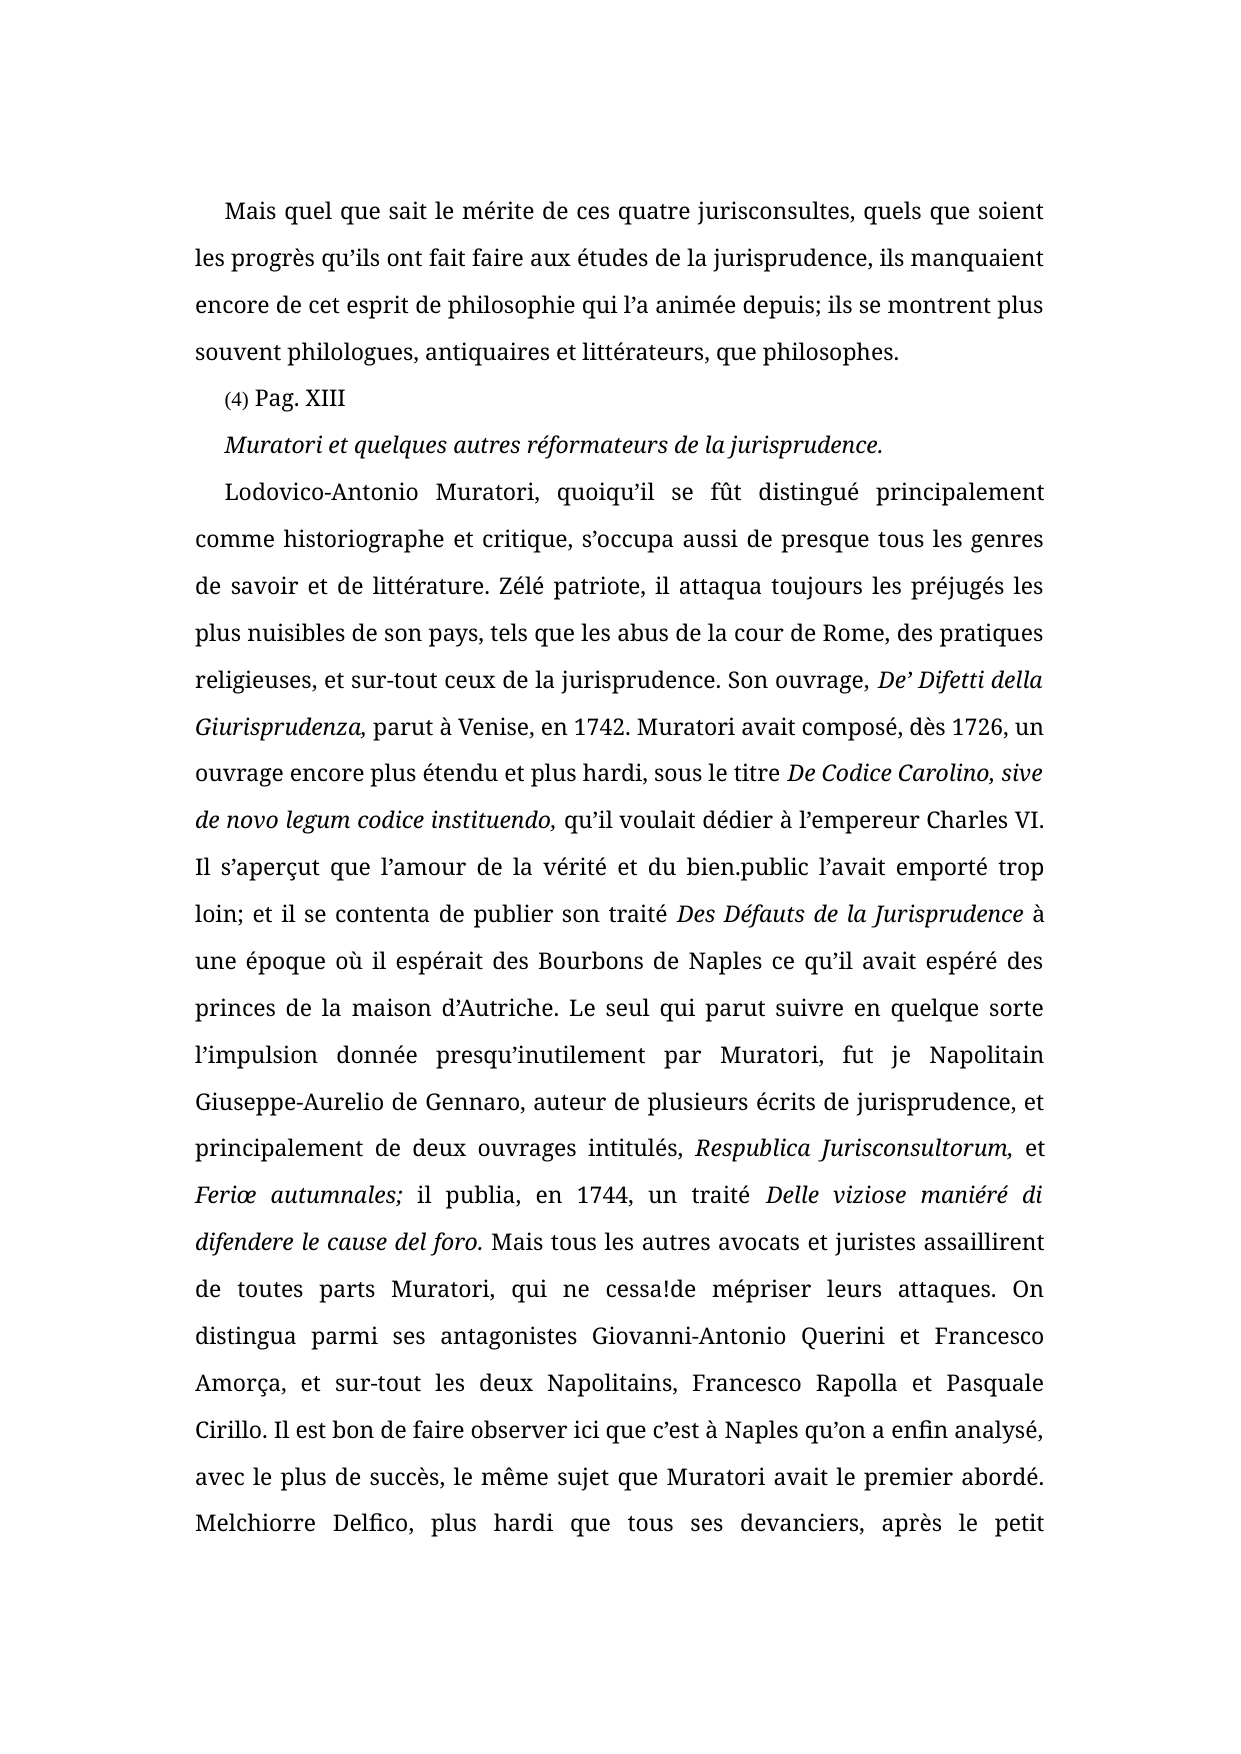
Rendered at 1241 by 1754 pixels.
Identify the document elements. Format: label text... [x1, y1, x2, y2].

text Pag. XIII [195, 382, 1045, 414]
text Mais quel que sait le mérite de ces quatre jurisconsultes, quels que soient les progrès qu’ils ont fait faire aux études de la jurisprudence, ils manquaient encore de cet esprit de philosophie qui l’a animée depuis; ils se montrent plus souvent philologues, antiquaires et littérateurs, que philosophes. [195, 195, 1045, 367]
text Lodovico-Antonio Muratori, quoiqu’il se fût distingué principalement comme historiographe et critique, s’occupa aussi de presque tous les genres de savoir et de littérature. Zélé patriote, il attaqua toujours les préjugés les plus nuisibles de son pays, tels que les abus de la cour de Rome, des pratiques religieuses, et sur-tout ceux de la jurisprudence. Son ouvrage, De’ Difetti della Giurisprudenza, parut à Venise, en 1742. Muratori avait composé, dès 1726, un ouvrage encore plus étendu et plus hardi, sous le titre De Codice Carolino, sive de novo legum codice instituendo, qu’il voulait dédier à l’empereur Charles VI. Il s’aperçut que l’amour de la vérité et du bien.public l’avait emporté trop loin; et il se contenta de publier son traité Des Défauts de la Jurisprudence à une époque où il espérait des Bourbons de Naples ce qu’il avait espéré des princes de la maison d’Autriche. Le seul qui parut suivre en quelque sorte l’impulsion donnée presqu’inutilement par Muratori, fut je Napolitain Giuseppe-Aurelio de Gennaro, auteur de plusieurs écrits de jurisprudence, et principalement de deux ouvrages intitulés, Respublica Jurisconsultorum, et Feriœ autumnales; il publia, en 1744, un traité Delle viziose maniéré di difendere le cause del foro. Mais tous les autres avocats et juristes assaillirent de toutes parts Muratori, qui ne cessa!de mépriser leurs attaques. On distingua parmi ses antagonistes Giovanni-Antonio Querini et Francesco Amorça, et sur-tout les deux Napolitains, Francesco Rapolla et Pasquale Cirillo. Il est bon de faire observer ici que c’est à Naples qu’on a enfin analysé, avec le plus de succès, le même sujet que Muratori avait le premier abordé. Melchiorre Delfico, plus hardi que tous ses devanciers, après le petit [195, 476, 1045, 1539]
text Muratori et quelques autres réformateurs de la jurisprudence. [195, 429, 1045, 461]
